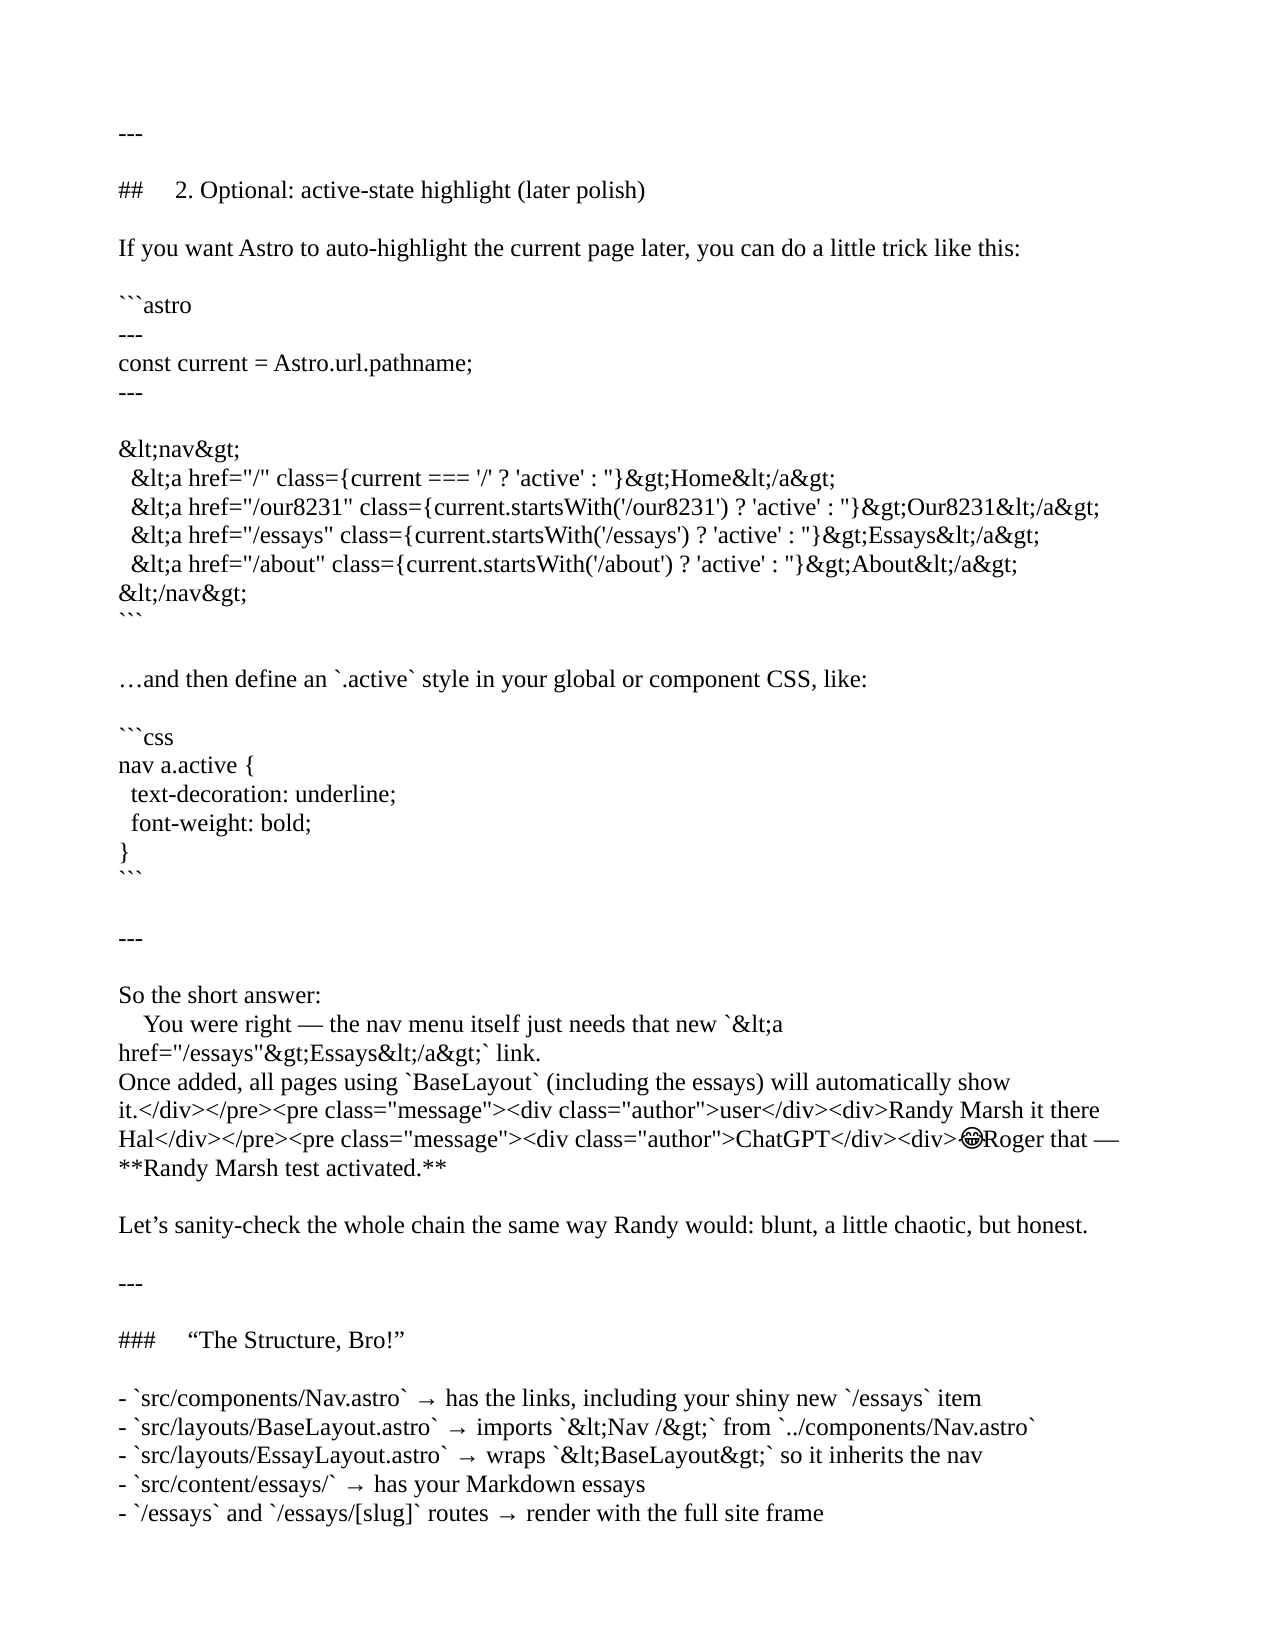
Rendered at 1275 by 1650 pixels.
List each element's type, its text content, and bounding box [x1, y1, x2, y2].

text ```astro [118, 291, 1157, 319]
text - `src/components/Nav.astro` → has the links, including your shiny new `/essays` item ✅ [118, 1383, 1157, 1412]
text font-weight: bold; [118, 808, 1157, 837]
text Let’s sanity-check the whole chain the same way Randy would: blunt, a little chaotic, but honest. [118, 1211, 1157, 1239]
text &lt;a href="/" class={current === '/' ? 'active' : ''}&gt;Home&lt;/a&gt; [118, 463, 1157, 492]
text - `src/layouts/EssayLayout.astro` → wraps `&lt;BaseLayout&gt;` so it inherits the nav ✅ [118, 1441, 1157, 1469]
text &lt;a href="/about" class={current.startsWith('/about') ? 'active' : ''}&gt;About&lt;/a&gt; [118, 549, 1157, 578]
text So the short answer: [118, 981, 1157, 1009]
text --- [118, 319, 1157, 348]
text &lt;/nav&gt; [118, 578, 1157, 607]
text --- [118, 118, 1157, 147]
text ```css [118, 722, 1157, 751]
text ``` [118, 866, 1157, 894]
text Once added, all pages using `BaseLayout` (including the essays) will automatically show it.</div></pre><pre class="message"><div class="author">user</div><div>Randy Marsh it there Hal</div></pre><pre class="message"><div class="author">ChatGPT</div><div>😂 Roger that — **Randy Marsh test activated.** [118, 1067, 1157, 1182]
text If you want Astro to auto-highlight the current page later, you can do a little trick like this: [118, 233, 1157, 262]
text &lt;a href="/our8231" class={current.startsWith('/our8231') ? 'active' : ''}&gt;Our8231&lt;/a&gt; [118, 492, 1157, 521]
text ## 🧭 2. Optional: active-state highlight (later polish) [118, 176, 1157, 204]
text - `src/content/essays/` → has your Markdown essays ✅ [118, 1469, 1157, 1498]
text - `/essays` and `/essays/[slug]` routes → render with the full site frame ✅ [118, 1498, 1157, 1527]
text text-decoration: underline; [118, 779, 1157, 808]
text - `src/layouts/BaseLayout.astro` → imports `&lt;Nav /&gt;` from `../components/Nav.astro` ✅ [118, 1412, 1157, 1441]
text …and then define an `.active` style in your global or component CSS, like: [118, 664, 1157, 693]
text --- [118, 1268, 1157, 1297]
text --- [118, 377, 1157, 406]
text &lt;a href="/essays" class={current.startsWith('/essays') ? 'active' : ''}&gt;Essays&lt;/a&gt; [118, 521, 1157, 549]
text ### 🧱 “The Structure, Bro!” [118, 1326, 1157, 1354]
text } [118, 837, 1157, 866]
text ``` [118, 607, 1157, 636]
text &lt;nav&gt; [118, 434, 1157, 463]
text ✅ You were right — the nav menu itself just needs that new `&lt;a href="/essays"&gt;Essays&lt;/a&gt;` link. [118, 1009, 1157, 1067]
text nav a.active { [118, 751, 1157, 779]
text const current = Astro.url.pathname; [118, 348, 1157, 377]
text --- [118, 923, 1157, 952]
